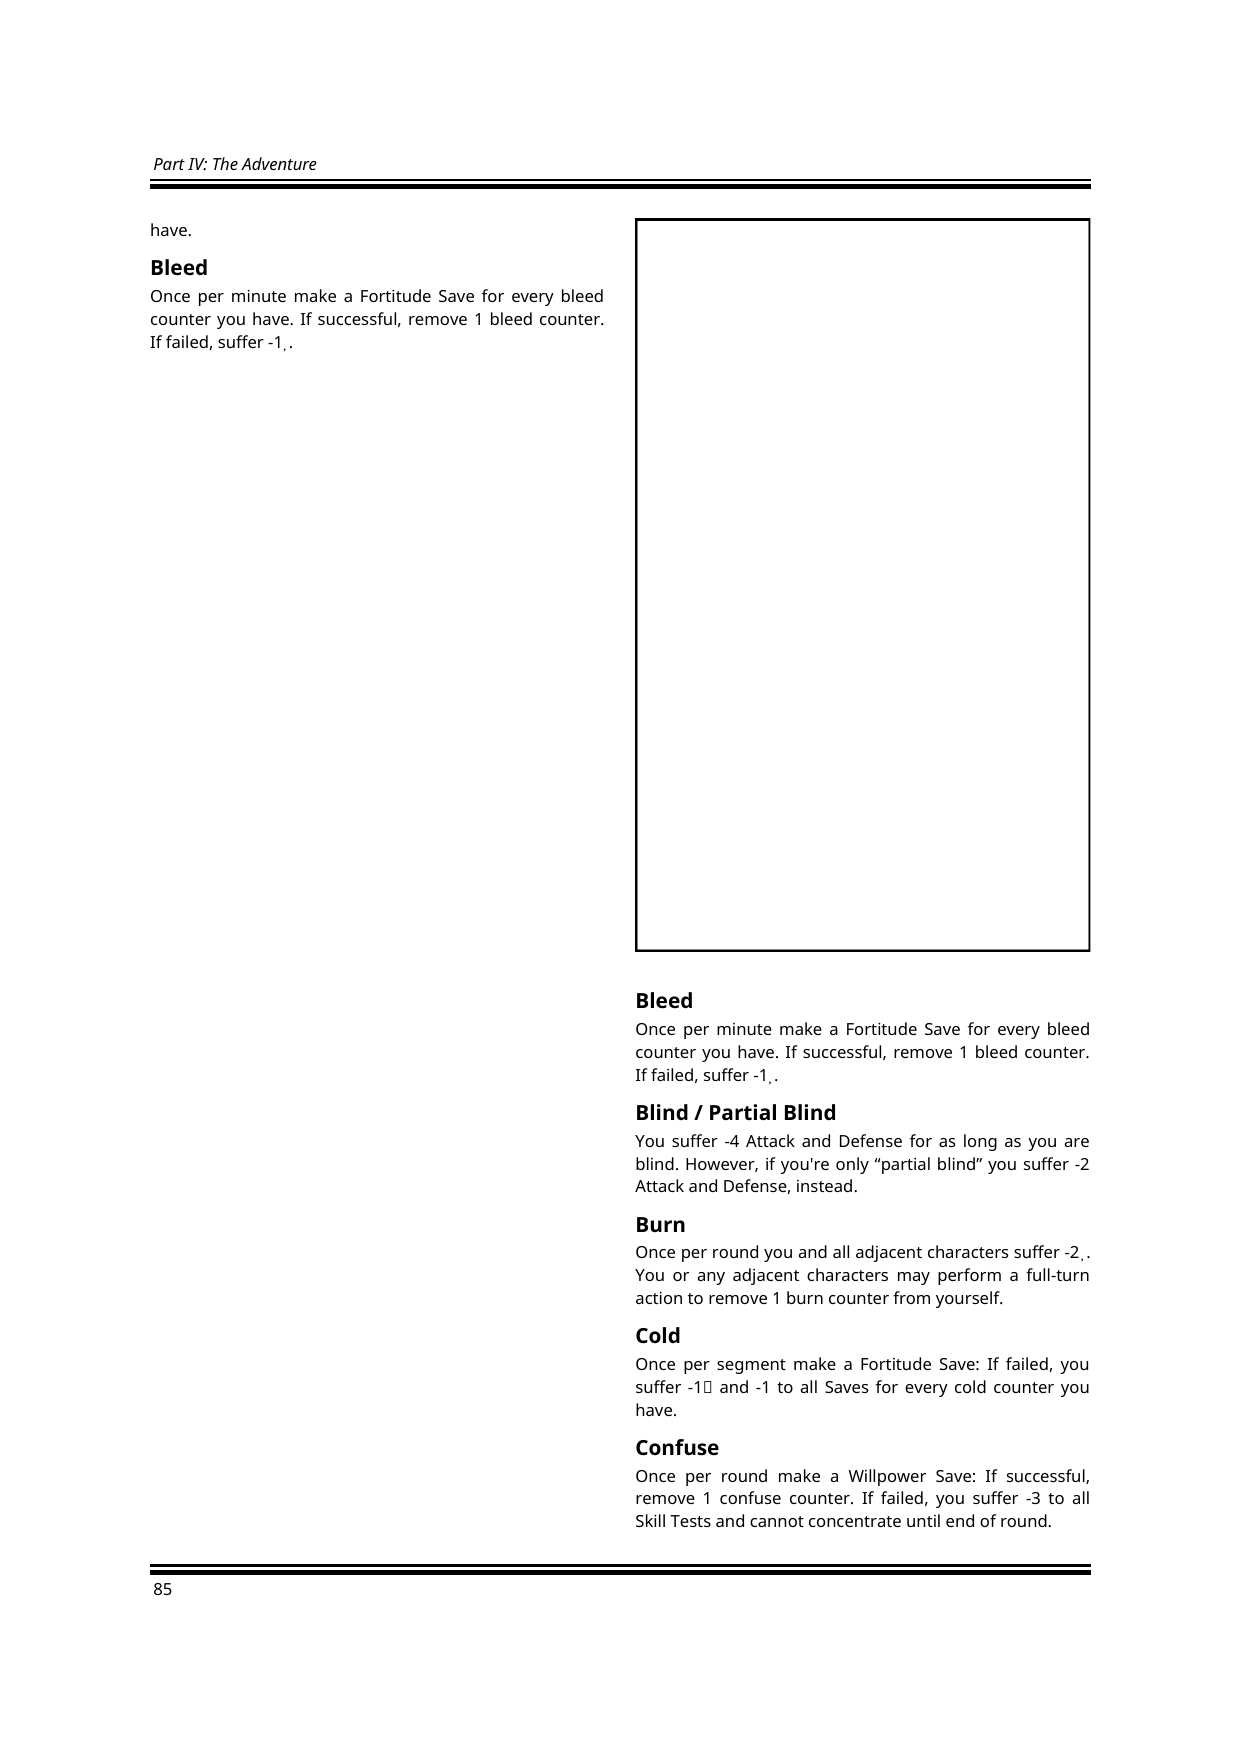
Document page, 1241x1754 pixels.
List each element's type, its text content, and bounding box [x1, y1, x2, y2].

text have. [150, 219, 605, 241]
text Once per minute make a Fortitude Save for every bleed counter you have. If successful, remove 1 bleed counter. If failed, suffer -1. [150, 285, 605, 353]
text Confuse [635, 1433, 1091, 1461]
text Once per minute make a Fortitude Save for every bleed counter you have. If successful, remove 1 bleed counter. If failed, suffer -1. [635, 1018, 1091, 1086]
text Burn [635, 1210, 1091, 1238]
text Bleed [150, 253, 605, 282]
text Once per segment make a Fortitude Save: If failed, you suffer -1 and -1 to all Saves for every cold counter you have. [635, 1353, 1091, 1421]
text Blind / Partial Blind [635, 1098, 1091, 1127]
picture [635, 218, 1091, 952]
text Once per round you and all adjacent characters suffer -2. You or any adjacent characters may perform a full-turn action to remove 1 burn counter from yourself. [635, 1241, 1091, 1309]
text Bleed [635, 987, 1091, 1015]
text Once per round make a Willpower Save: If successful, remove 1 confuse counter. If failed, you suffer -3 to all Skill Tests and cannot concentrate until end of round. [635, 1464, 1091, 1532]
text Cold [635, 1321, 1091, 1350]
text You suffer -4 Attack and Defense for as long as you are blind. However, if you're only “partial blind” you suffer -2 Attack and Defense, instead. [635, 1129, 1091, 1198]
